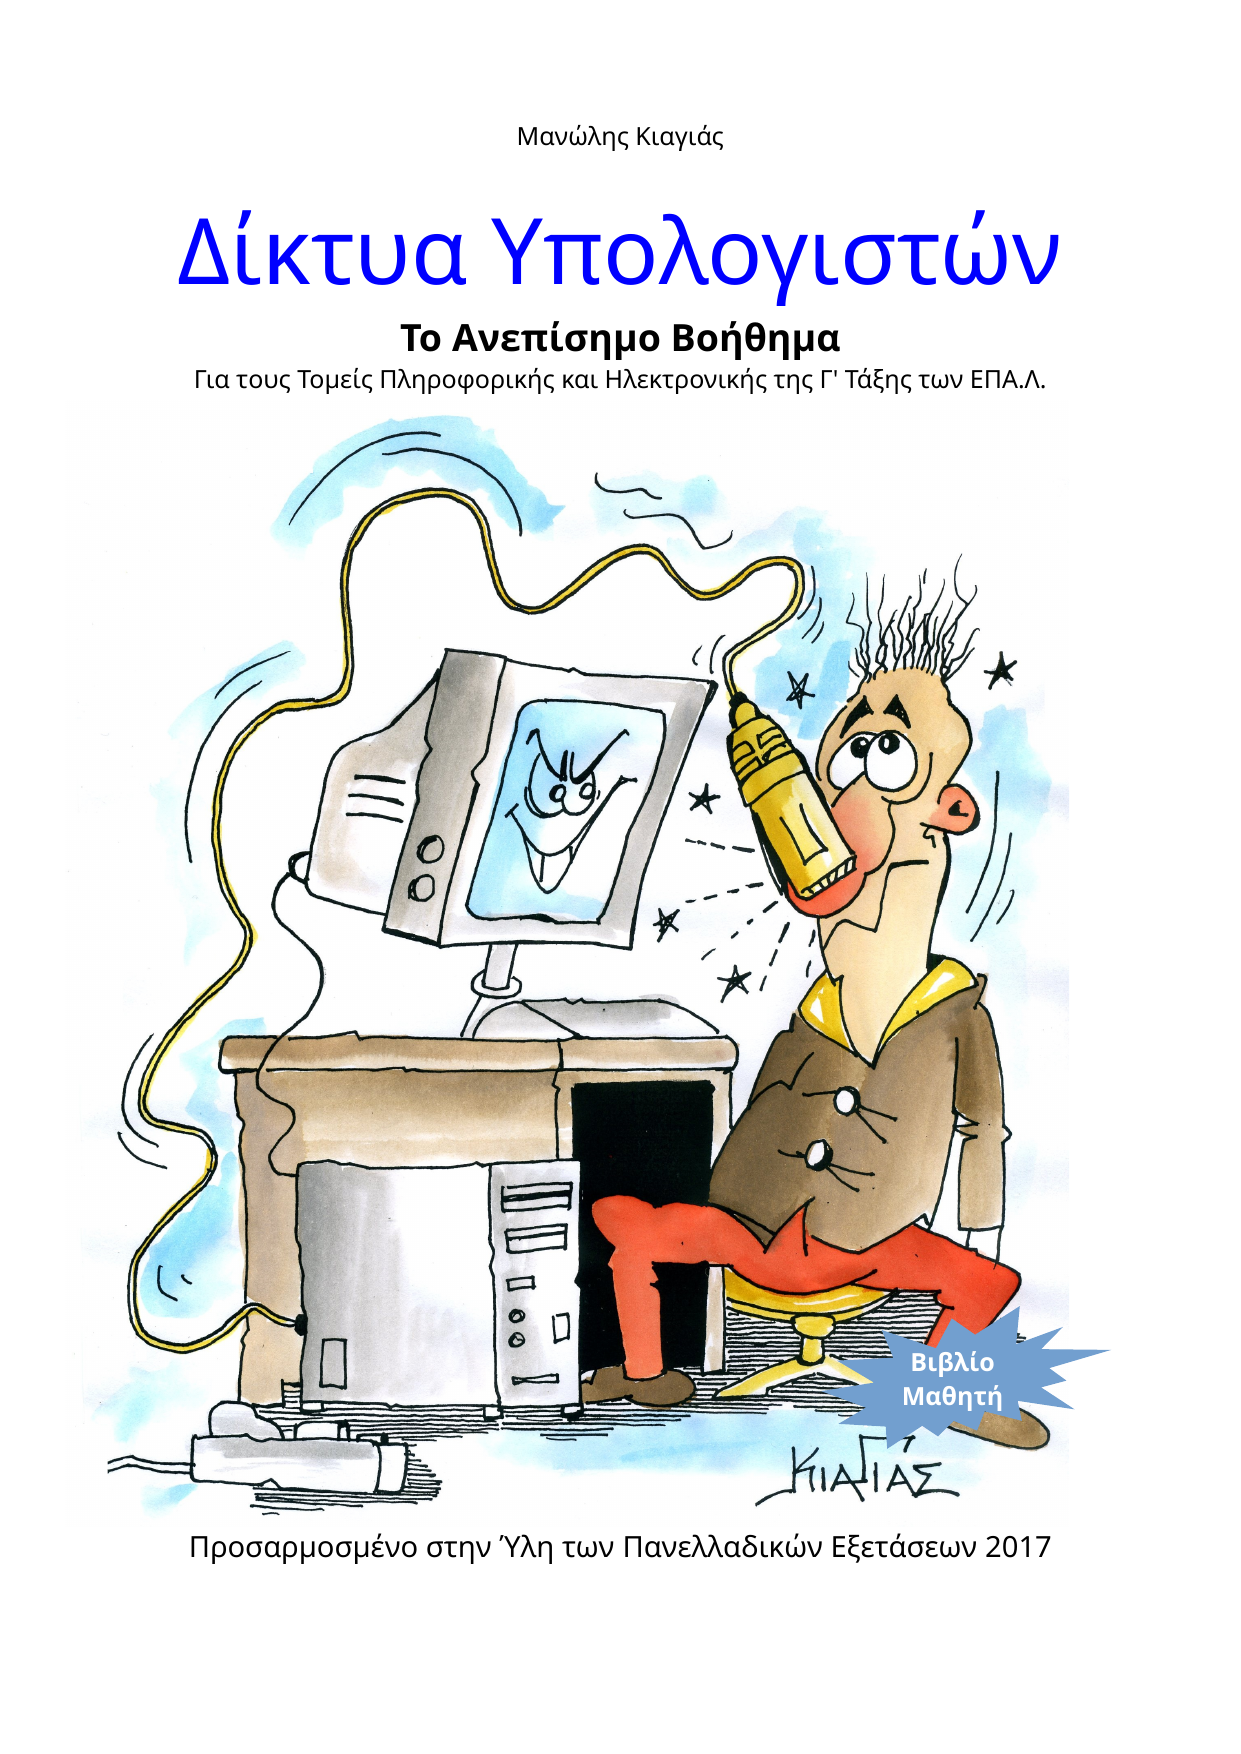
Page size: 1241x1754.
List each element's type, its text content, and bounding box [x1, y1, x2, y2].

picture [65, 400, 1070, 1527]
text Μανώλης Κιαγιάς [118, 118, 1122, 152]
text Για τους Τομείς Πληροφορικής και Ηλεκτρονικής της Γ' Τάξης των ΕΠΑ.Λ. [118, 362, 1122, 396]
picture [1043, 1363, 1070, 1405]
text Δίκτυα Υπολογιστών [118, 186, 1122, 311]
text Το Ανεπίσημο Βοήθημα [118, 311, 1122, 362]
text Προσαρμοσμένο στην Ύλη των Πανελλαδικών Εξετάσεων 2017 [118, 1527, 1122, 1566]
